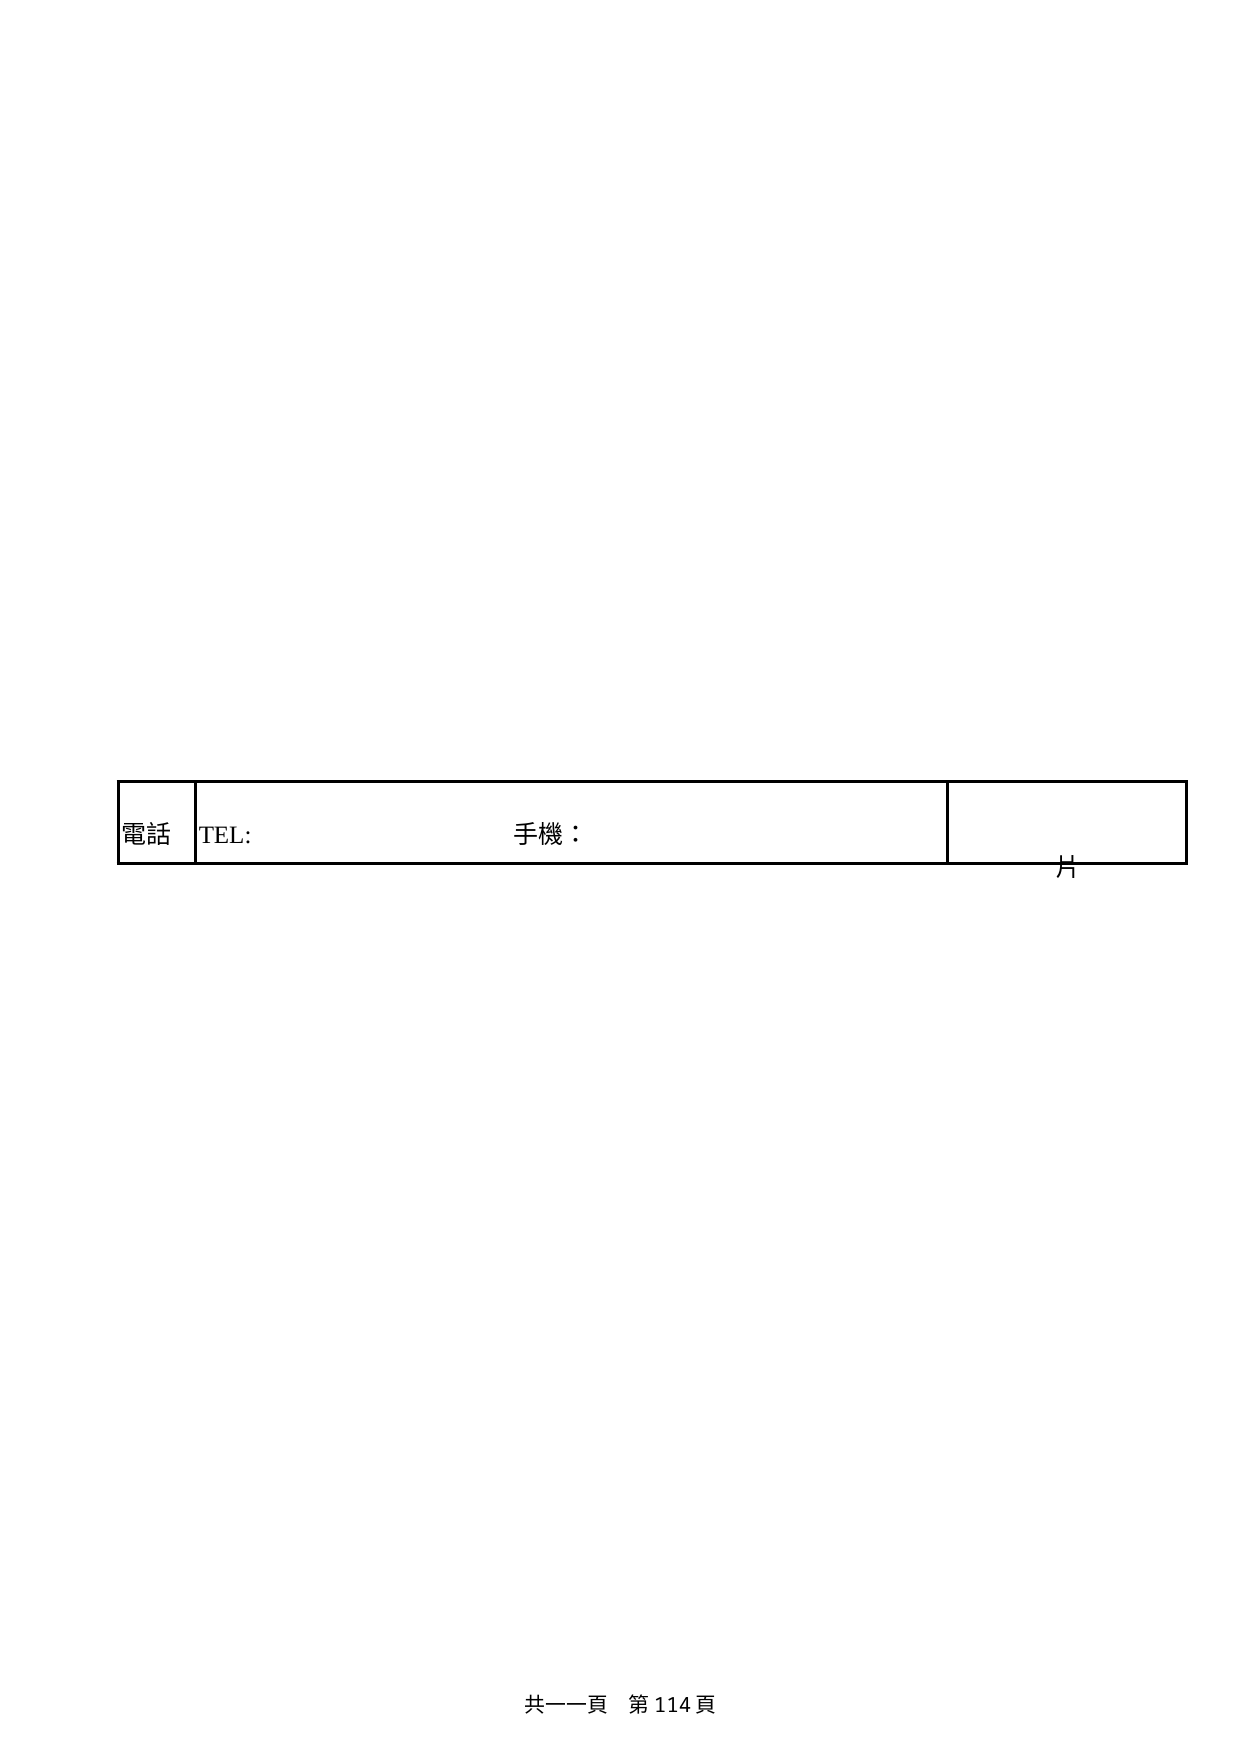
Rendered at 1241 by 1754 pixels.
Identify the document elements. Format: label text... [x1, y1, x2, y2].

table_cell 電話 [120, 783, 194, 862]
table_header 照 片 [949, 783, 1185, 862]
table_cell TEL: 手機： [197, 783, 946, 862]
